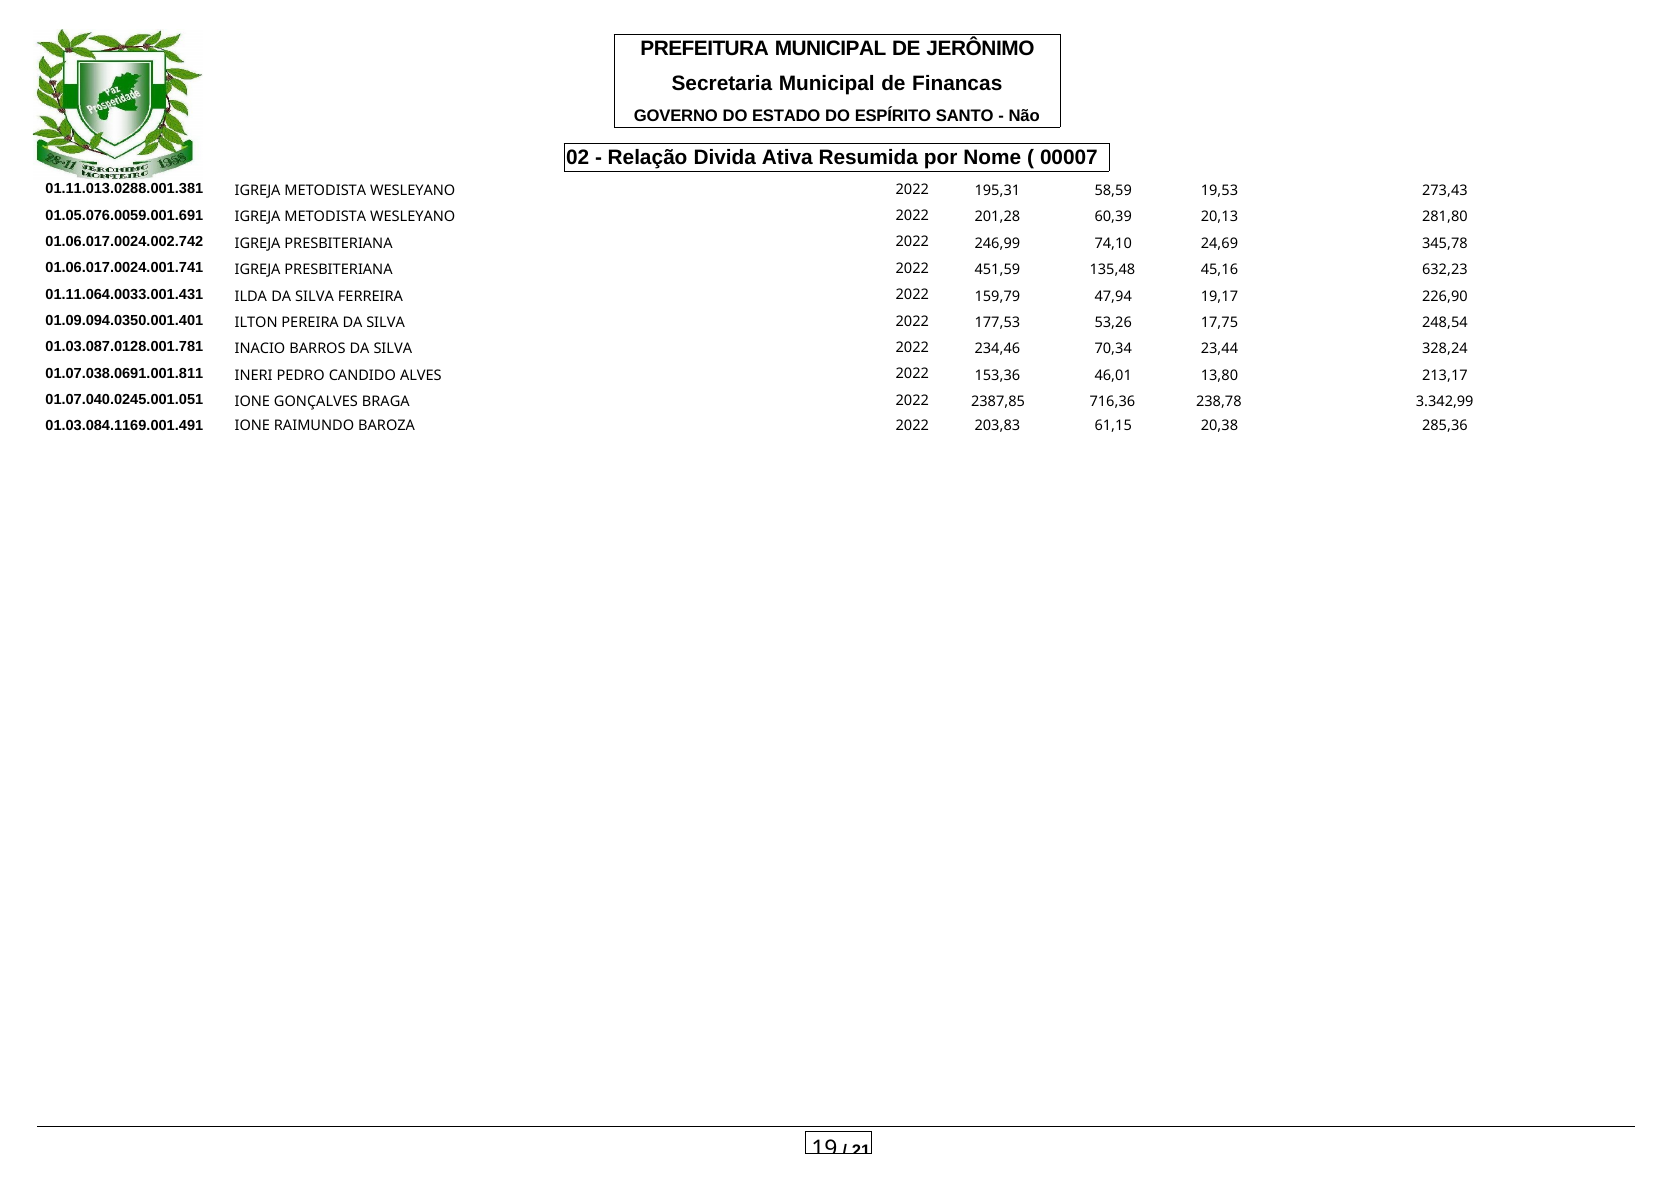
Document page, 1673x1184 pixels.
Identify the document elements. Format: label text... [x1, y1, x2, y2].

table_cell 248,54 [1399, 311, 1641, 337]
table_cell INACIO BARROS DA SILVA [217, 337, 749, 364]
table_cell 58,59 [1053, 179, 1167, 206]
table_cell [1270, 232, 1399, 258]
table_cell 01.11.064.0033.001.431 [39, 285, 217, 311]
table_cell IGREJA METODISTA WESLEYANO [217, 179, 749, 206]
table_cell 153,36 [951, 364, 1052, 390]
table_cell 177,53 [951, 311, 1052, 337]
table_cell 53,26 [1053, 311, 1167, 337]
table_cell [1270, 285, 1399, 311]
table_cell 226,90 [1399, 285, 1641, 311]
table_cell 01.07.038.0691.001.811 [39, 364, 217, 390]
table_cell 203,83 [951, 416, 1052, 443]
table_cell 01.06.017.0024.001.741 [39, 258, 217, 284]
table_cell [1270, 179, 1399, 206]
table_cell 201,28 [951, 206, 1052, 232]
table_cell 19,53 [1167, 179, 1270, 206]
table_cell ILDA DA SILVA FERREIRA [217, 285, 749, 311]
table_cell 2022 [749, 206, 951, 232]
table_cell [1270, 206, 1399, 232]
table_cell 328,24 [1399, 337, 1641, 364]
table_cell 2387,85 [951, 390, 1052, 416]
table_cell 451,59 [951, 258, 1052, 284]
table_cell [1270, 390, 1399, 416]
table_cell 273,43 [1399, 179, 1641, 206]
table_cell 01.03.087.0128.001.781 [39, 337, 217, 364]
table_cell 2022 [749, 232, 951, 258]
table_cell 285,36 [1399, 416, 1641, 443]
table_cell 01.03.084.1169.001.491 [39, 416, 217, 443]
table_cell 46,01 [1053, 364, 1167, 390]
table_cell 246,99 [951, 232, 1052, 258]
table_cell IGREJA METODISTA WESLEYANO [217, 206, 749, 232]
table_cell [1270, 337, 1399, 364]
table_cell 45,16 [1167, 258, 1270, 284]
table_cell 01.09.094.0350.001.401 [39, 311, 217, 337]
table_cell [1270, 364, 1399, 390]
table_cell 17,75 [1167, 311, 1270, 337]
table_cell IGREJA PRESBITERIANA [217, 258, 749, 284]
table_cell 159,79 [951, 285, 1052, 311]
table_cell 01.06.017.0024.002.742 [39, 232, 217, 258]
table_cell 2022 [749, 337, 951, 364]
table_cell 01.11.013.0288.001.381 [39, 179, 217, 206]
table_cell 70,34 [1053, 337, 1167, 364]
table_cell 19,17 [1167, 285, 1270, 311]
table_cell 2022 [749, 258, 951, 284]
table_cell 2022 [749, 179, 951, 206]
table_cell 195,31 [951, 179, 1052, 206]
table_cell 20,38 [1167, 416, 1270, 443]
table_cell IGREJA PRESBITERIANA [217, 232, 749, 258]
table_cell 01.05.076.0059.001.691 [39, 206, 217, 232]
table_cell IONE GONÇALVES BRAGA [217, 390, 749, 416]
table_cell 135,48 [1053, 258, 1167, 284]
table_cell [1270, 311, 1399, 337]
table_cell 2022 [749, 285, 951, 311]
table_cell 20,13 [1167, 206, 1270, 232]
table_cell 2022 [749, 390, 951, 416]
table_cell 24,69 [1167, 232, 1270, 258]
table_cell 213,17 [1399, 364, 1641, 390]
table_cell IONE RAIMUNDO BAROZA [217, 416, 749, 443]
table_cell 632,23 [1399, 258, 1641, 284]
table_cell [1270, 416, 1399, 443]
table_cell 13,80 [1167, 364, 1270, 390]
table_cell 234,46 [951, 337, 1052, 364]
table_cell ILTON PEREIRA DA SILVA [217, 311, 749, 337]
table_cell 716,36 [1053, 390, 1167, 416]
table_cell 3.342,99 [1399, 390, 1641, 416]
table_cell 2022 [749, 311, 951, 337]
table_cell 23,44 [1167, 337, 1270, 364]
table_cell 2022 [749, 416, 951, 443]
table_cell 2022 [749, 364, 951, 390]
table_cell 01.07.040.0245.001.051 [39, 390, 217, 416]
table_cell 238,78 [1167, 390, 1270, 416]
table_cell 74,10 [1053, 232, 1167, 258]
table_cell 47,94 [1053, 285, 1167, 311]
table_cell 61,15 [1053, 416, 1167, 443]
table_cell INERI PEDRO CANDIDO ALVES [217, 364, 749, 390]
table_cell 345,78 [1399, 232, 1641, 258]
table_cell 281,80 [1399, 206, 1641, 232]
table_cell [1270, 258, 1399, 284]
table_cell 60,39 [1053, 206, 1167, 232]
